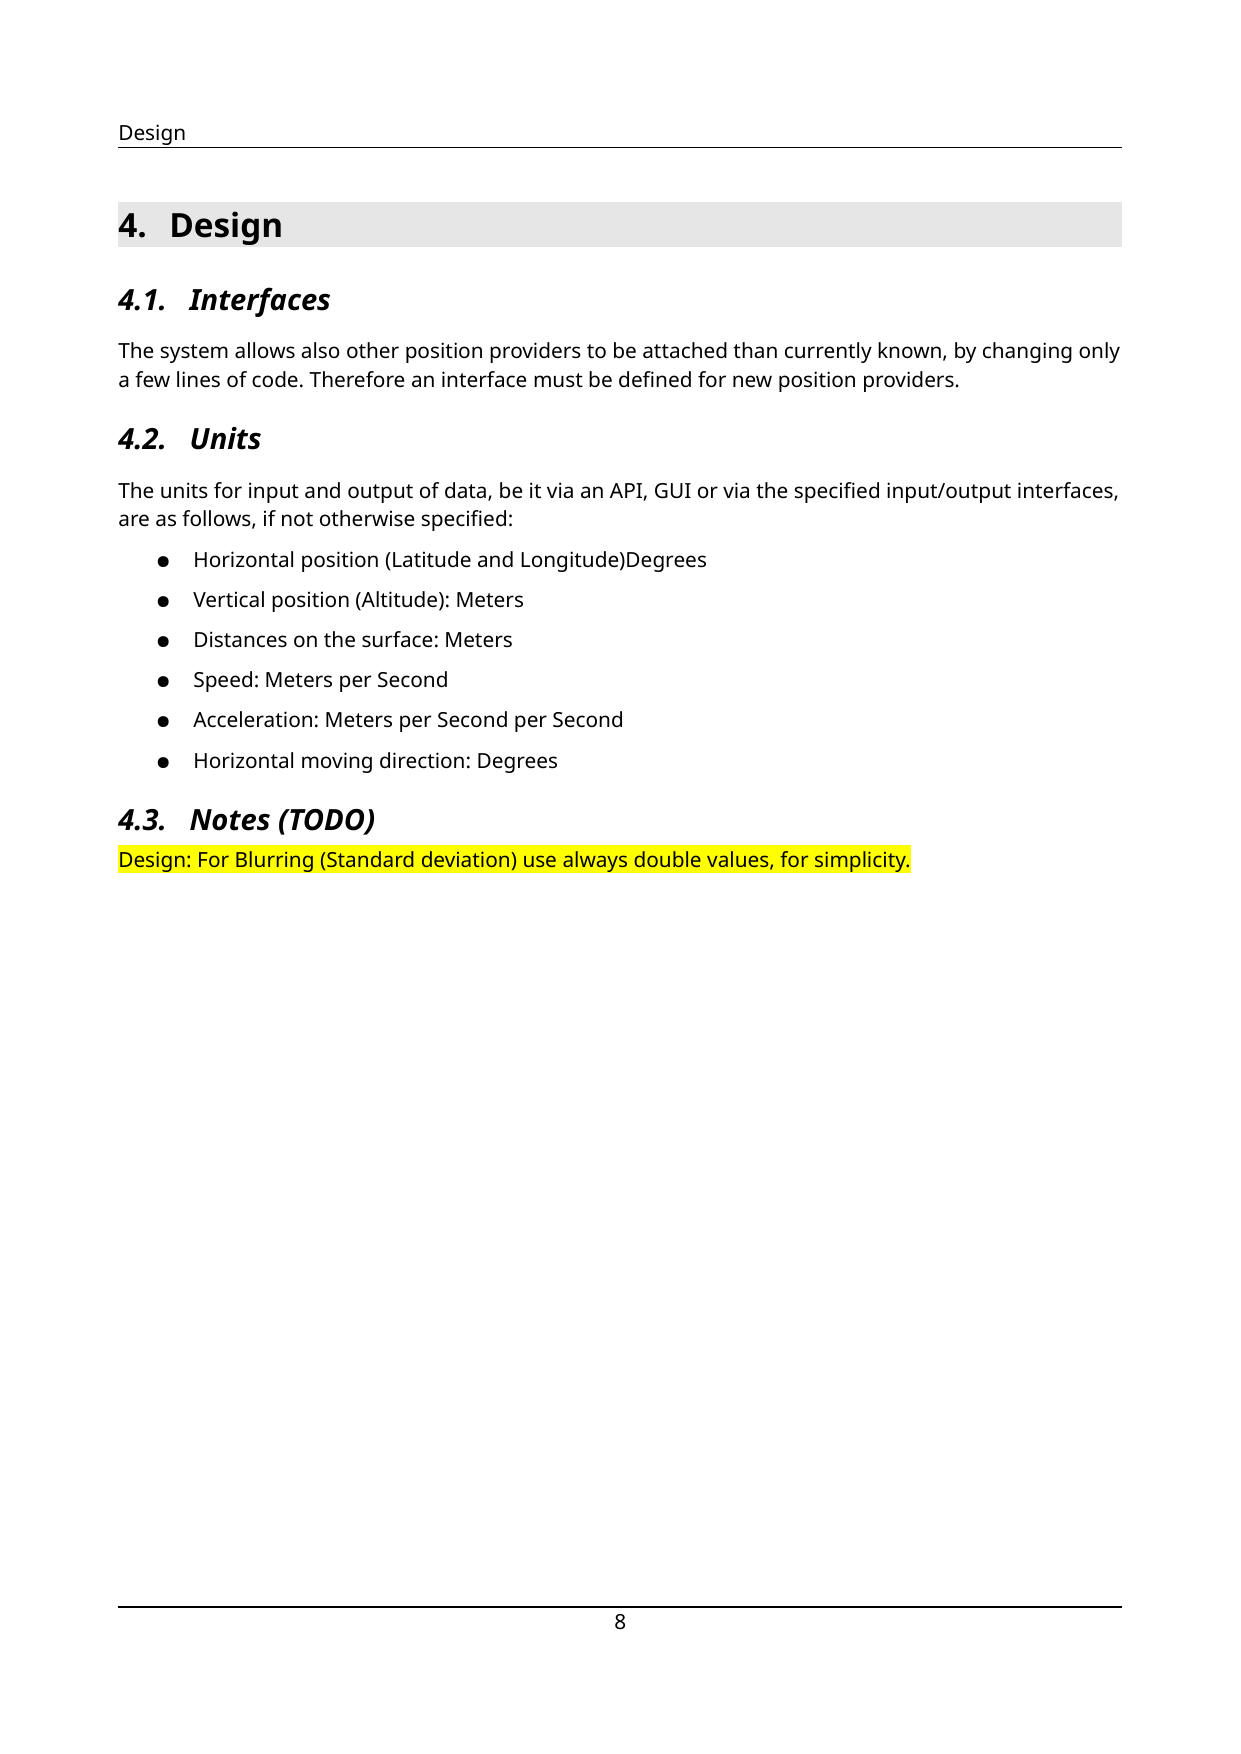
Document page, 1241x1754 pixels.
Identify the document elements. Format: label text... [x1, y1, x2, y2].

subtitle Design [118, 202, 1122, 247]
text The units for input and output of data, be it via an API, GUI or via the specified input/output interfaces, are as follows, if not otherwise specified: [118, 476, 1122, 533]
list Horizontal position (Latitude and Longitude)Degrees [156, 545, 1122, 573]
subtitle Units [118, 418, 1122, 458]
text The system allows also other position providers to be attached than currently known, by changing only a few lines of code. Therefore an interface must be defined for new position providers. [118, 336, 1122, 393]
list Horizontal moving direction: Degrees [156, 746, 1122, 774]
list Acceleration: Meters per Second per Second [156, 706, 1122, 734]
subtitle Interfaces [118, 279, 1122, 318]
list Speed: Meters per Second [156, 665, 1122, 694]
subtitle Notes (TODO) [118, 799, 1122, 839]
text Design: For Blurring (Standard deviation) use always double values, for simplicity. [118, 845, 1122, 873]
list Vertical position (Altitude): Meters [156, 585, 1122, 613]
list Distances on the surface: Meters [156, 625, 1122, 653]
